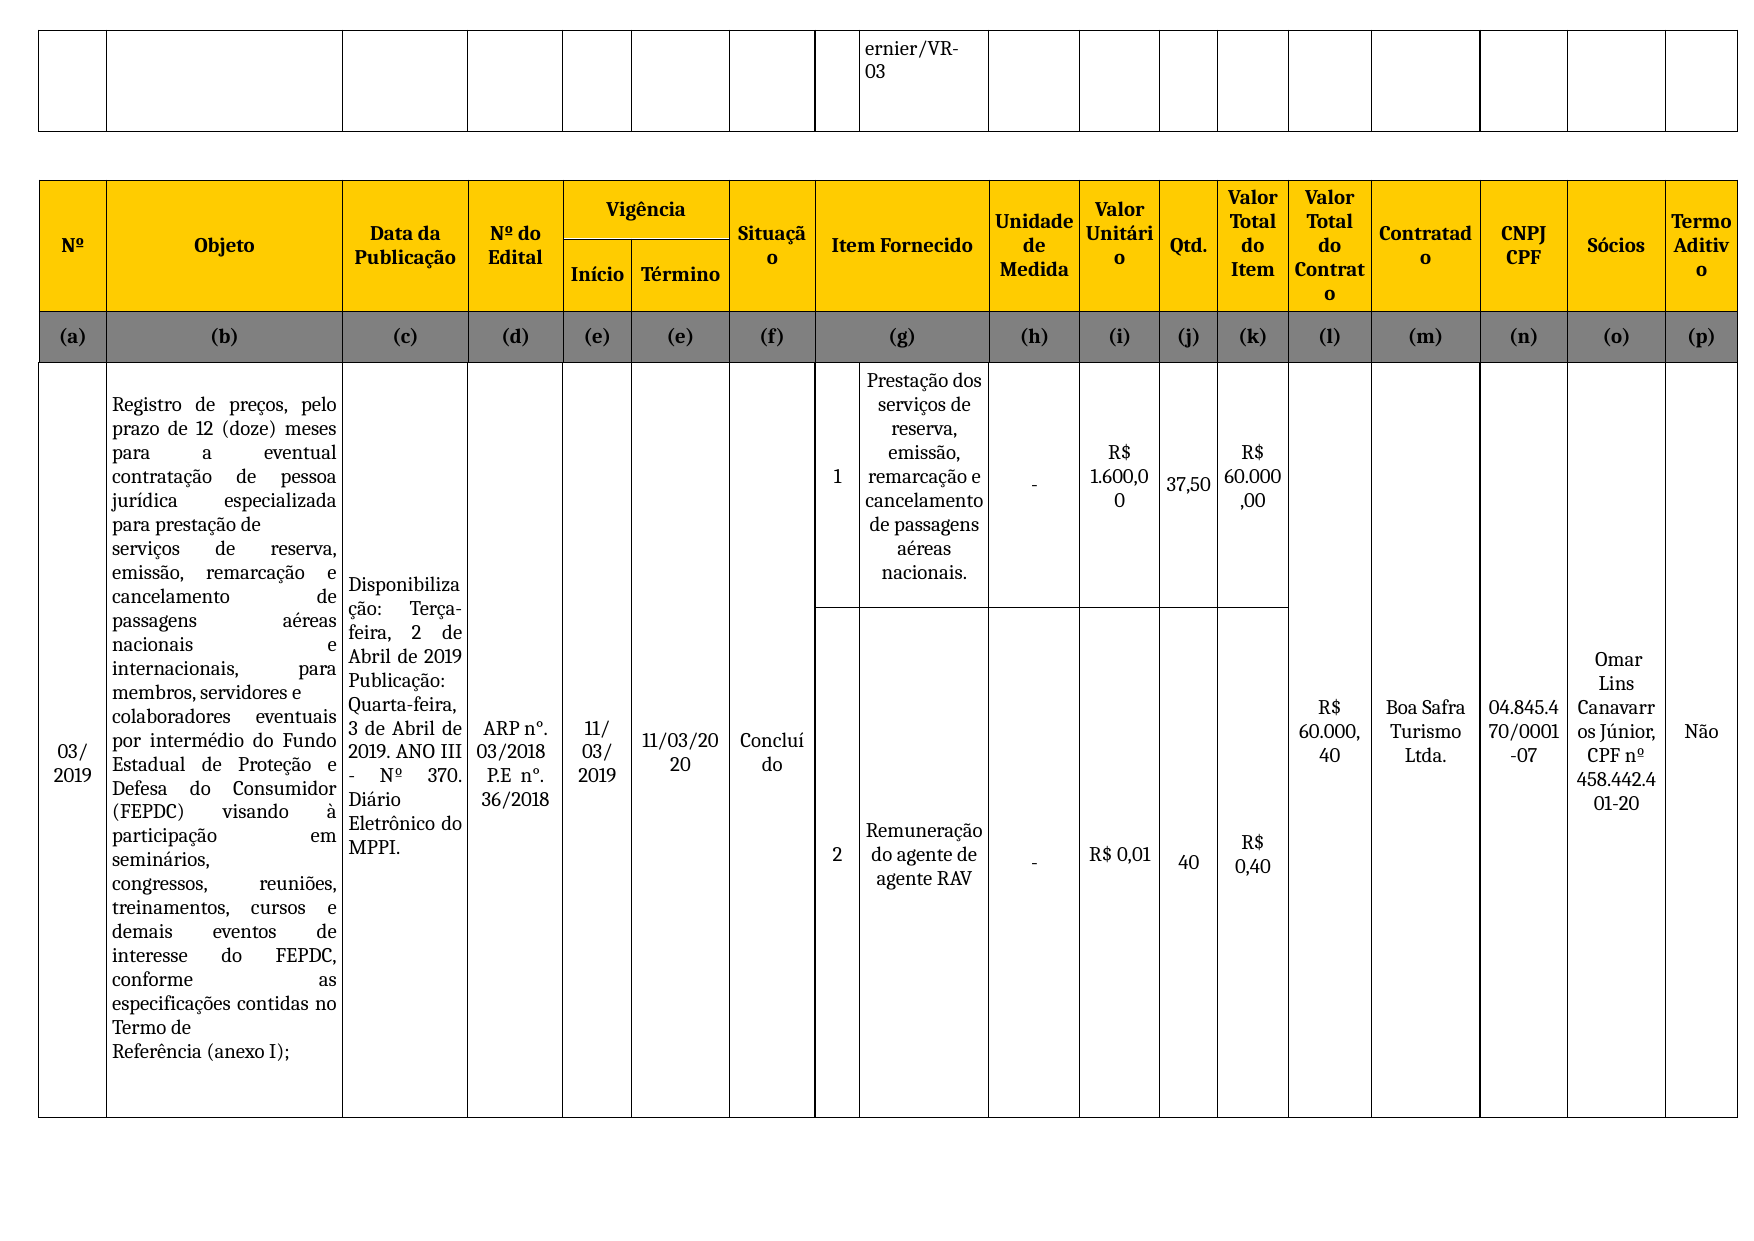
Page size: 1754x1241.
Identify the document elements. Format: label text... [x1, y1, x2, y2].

table_cell [468, 31, 562, 131]
table_cell [107, 31, 342, 131]
table_cell 11/03/2020 [632, 363, 729, 1117]
table_cell [816, 31, 859, 131]
table_cell Remuneração do agente de agente RAV [860, 608, 988, 1117]
table_header Qtd. [1160, 181, 1217, 311]
table_cell (k) [1218, 312, 1288, 362]
table_cell 11/ 03/ 2019 [563, 363, 631, 1117]
table_cell ARP n°. 03/2018 P.E n°. 36/2018 [468, 363, 562, 1117]
table_header Contratado [1372, 181, 1480, 311]
table_cell [1160, 31, 1217, 131]
table_header Valor Total do Contrato [1289, 181, 1371, 311]
table_cell - [989, 363, 1079, 607]
table_cell R$ 0,01 [1080, 608, 1159, 1117]
table_cell (n) [1481, 312, 1567, 362]
table_cell Término [632, 240, 729, 311]
table_header Valor Total do Item [1218, 181, 1288, 311]
table_cell (f) [730, 312, 815, 362]
table_cell (g) [816, 312, 989, 362]
table_cell (p) [1666, 312, 1737, 362]
table_cell (l) [1289, 312, 1371, 362]
table_header Unidade de Medida [990, 181, 1079, 311]
table_header Objeto [107, 181, 342, 311]
table_cell Disponibilização: Terça-feira, 2 de Abril de 2019 Publicação: Quarta-feira, 3 de Abril de 2019. ANO III - Nº 370. Diário Eletrônico do MPPI. [343, 363, 467, 1117]
table_cell 2 [816, 608, 859, 1117]
table_cell (c) [343, 312, 468, 362]
table_header CNPJ CPF [1481, 181, 1567, 311]
table_cell [1372, 31, 1479, 131]
table_header Nº do Edital [469, 181, 563, 311]
table_cell (j) [1160, 312, 1217, 362]
table_cell Registro de preços, pelo prazo de 12 (doze) meses para a eventual contratação de pessoa jurídica especializada para prestação de serviços de reserva, emissão, remarcação e cancelamento de passagens aéreas nacionais e internacionais, para membros, servidores e colaboradores eventuais por intermédio do Fundo Estadual de Proteção e Defesa do Consumidor (FEPDC) visando à participação em seminários, congressos, reuniões, treinamentos, cursos e demais eventos de interesse do FEPDC, conforme as especificações contidas no Termo de Referência (anexo I); [107, 363, 342, 1117]
table_cell R$ 1.600,00 [1080, 363, 1159, 607]
table_header Situação [730, 181, 815, 311]
table_cell [39, 31, 106, 131]
table_cell (h) [990, 312, 1079, 362]
table_cell Boa Safra Turismo Ltda. [1372, 363, 1479, 1117]
table_cell 03/ 2019 [39, 363, 106, 1117]
table_cell (m) [1372, 312, 1480, 362]
table_header Sócios [1568, 181, 1665, 311]
table_cell (o) [1568, 312, 1665, 362]
table_cell [1289, 31, 1371, 131]
table_cell [1666, 31, 1737, 131]
table_cell R$ 60.000,00 [1218, 363, 1288, 607]
table_cell (d) [469, 312, 563, 362]
table_cell [1080, 31, 1159, 131]
table_cell [563, 31, 631, 131]
table_cell Não [1666, 363, 1737, 1117]
table_cell - [989, 608, 1079, 1117]
table_cell [1481, 31, 1567, 131]
table_header Data da Publicação [343, 181, 468, 311]
table_header Termo Aditivo [1666, 181, 1737, 311]
table_cell Concluído [730, 363, 814, 1117]
table_cell [989, 31, 1079, 131]
table_cell Omar Lins Canavarros Júnior, CPF nº 458.442.401-20 [1568, 363, 1665, 1117]
table_cell (e) [564, 312, 631, 362]
table_cell R$ 0,40 [1218, 608, 1288, 1117]
table_cell 1 [816, 363, 859, 607]
table_header Item Fornecido [816, 181, 989, 311]
table_cell Início [564, 240, 631, 311]
table_cell [343, 31, 467, 131]
table_header Valor Unitário [1080, 181, 1159, 311]
table_cell 40 [1160, 608, 1217, 1117]
table_cell ernier/VR- 03 [860, 31, 988, 131]
table_cell [1568, 31, 1665, 131]
table_cell R$ 60.000,40 [1289, 363, 1371, 1117]
table_header Vigência [564, 181, 729, 238]
table_cell [730, 31, 814, 131]
table_cell 04.845.470/0001-07 [1481, 363, 1567, 1117]
table_cell (b) [107, 312, 342, 362]
table_cell Prestação dos serviços de reserva, emissão, remarcação e cancelamento de passagens aéreas nacionais. [860, 363, 988, 607]
table_cell [1218, 31, 1288, 131]
table_cell (a) [40, 312, 106, 362]
table_header Nº [40, 181, 106, 311]
table_cell (i) [1080, 312, 1159, 362]
table_cell (e) [632, 312, 729, 362]
table_cell 37,50 [1160, 363, 1217, 607]
table_cell [632, 31, 729, 131]
